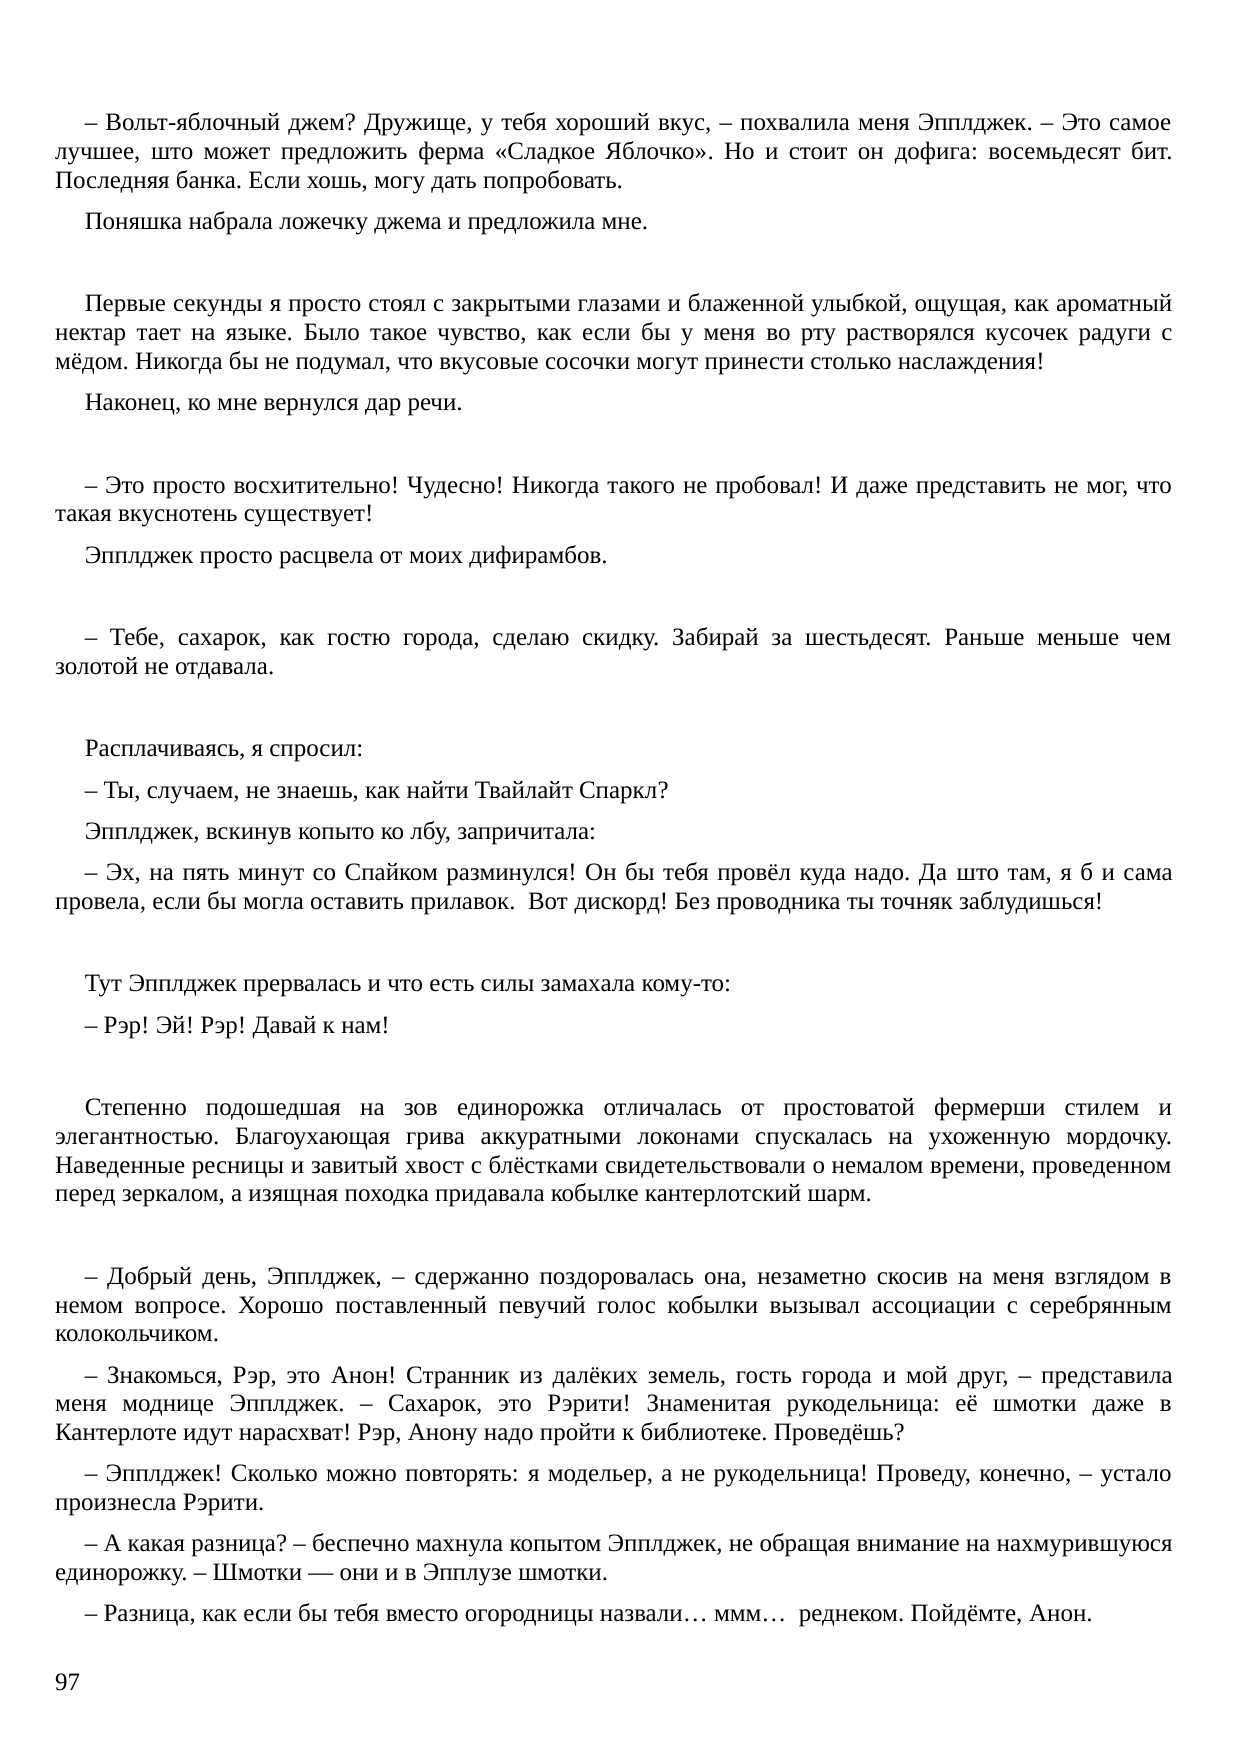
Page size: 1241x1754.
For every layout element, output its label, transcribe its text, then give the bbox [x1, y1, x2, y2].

text – Разница, как если бы тебя вместо огородницы назвали… ммм… реднеком. Пойдёмте, Анон. [55, 1598, 1173, 1627]
text Расплачиваясь, я спросил: [55, 733, 1173, 762]
text – Это просто восхитительно! Чудесно! Никогда такого не пробовал! И даже представить не мог, что такая вкуснотень существует! [55, 470, 1173, 527]
text – Эх, на пять минут со Спайком разминулся! Он бы тебя провёл куда надо. Да што там, я б и сама провела, если бы могла оставить прилавок. Вот дискорд! Без проводника ты точняк заблудишься! [55, 857, 1173, 915]
text – Тебе, сахарок, как гостю города, сделаю скидку. Забирай за шестьдесят. Раньше меньше чем золотой не отдавала. [55, 622, 1173, 680]
text Первые секунды я просто стоял с закрытыми глазами и блаженной улыбкой, ощущая, как ароматный нектар тает на языке. Было такое чувство, как если бы у меня во рту растворялся кусочек радуги с мёдом. Никогда бы не подумал, что вкусовые сосочки могут принести столько наслаждения! [55, 288, 1173, 375]
text – Эпплджек! Сколько можно повторять: я модельер, а не рукодельница! Проведу, конечно, – устало произнесла Рэрити. [55, 1458, 1173, 1516]
text – Рэр! Эй! Рэр! Давай к нам! [55, 1010, 1173, 1038]
text – Знакомься, Рэр, это Анон! Странник из далёких земель, гость города и мой друг, – представила меня моднице Эпплджек. – Сахарок, это Рэрити! Знаменитая рукодельница: её шмотки даже в Кантерлоте идут нарасхват! Рэр, Анону надо пройти к библиотеке. Проведёшь? [55, 1360, 1173, 1446]
text – Вольт-яблочный джем? Дружище, у тебя хороший вкус, – похвалила меня Эпплджек. – Это самое лучшее, што может предложить ферма «Сладкое Яблочко». Но и стоит он дофига: восемьдесят бит. Последняя банка. Если хошь, могу дать попробовать. [55, 107, 1173, 193]
text Тут Эпплджек прервалась и что есть силы замахала кому-то: [55, 968, 1173, 997]
text – А какая разница? – беспечно махнула копытом Эпплджек, не обращая внимание на нахмурившуюся единорожку. – Шмотки — они и в Эпплузе шмотки. [55, 1528, 1173, 1586]
text – Добрый день, Эпплджек, – сдержанно поздоровалась она, незаметно скосив на меня взглядом в немом вопросе. Хорошо поставленный певучий голос кобылки вызывал ассоциации с серебрянным колокольчиком. [55, 1261, 1173, 1347]
text – Ты, случаем, не знаешь, как найти Твайлайт Спаркл? [55, 775, 1173, 803]
text Эпплджек, вскинув копыто ко лбу, запричитала: [55, 816, 1173, 845]
text Степенно подошедшая на зов единорожка отличалась от простоватой фермерши стилем и элегантностью. Благоухающая грива аккуратными локонами спускалась на ухоженную мордочку. Наведенные ресницы и завитый хвост с блёстками свидетельствовали о немалом времени, проведенном перед зеркалом, а изящная походка придавала кобылке кантерлотский шарм. [55, 1092, 1173, 1207]
text Поняшка набрала ложечку джема и предложила мне. [55, 206, 1173, 235]
text Эпплджек просто расцвела от моих дифирамбов. [55, 540, 1173, 568]
text Наконец, ко мне вернулся дар речи. [55, 387, 1173, 416]
